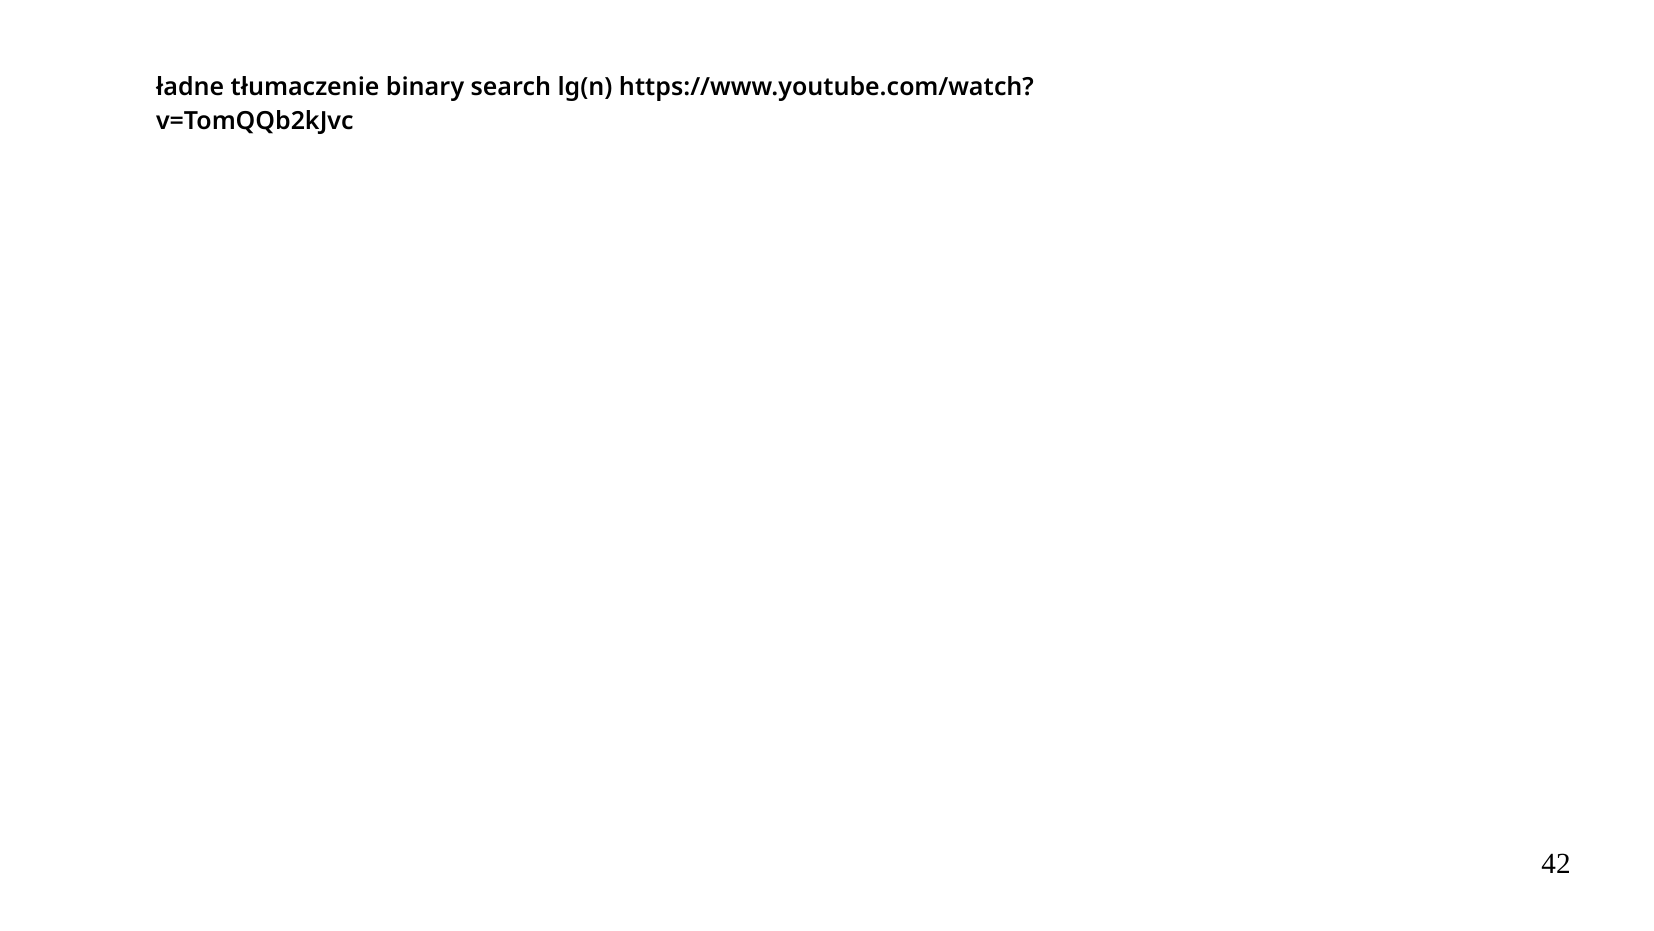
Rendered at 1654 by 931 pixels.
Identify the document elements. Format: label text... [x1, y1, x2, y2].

text_box ładne tłumaczenie binary search lg(n) https://www.youtube.com/watch?v=TomQQb2kJvc [141, 61, 1177, 108]
